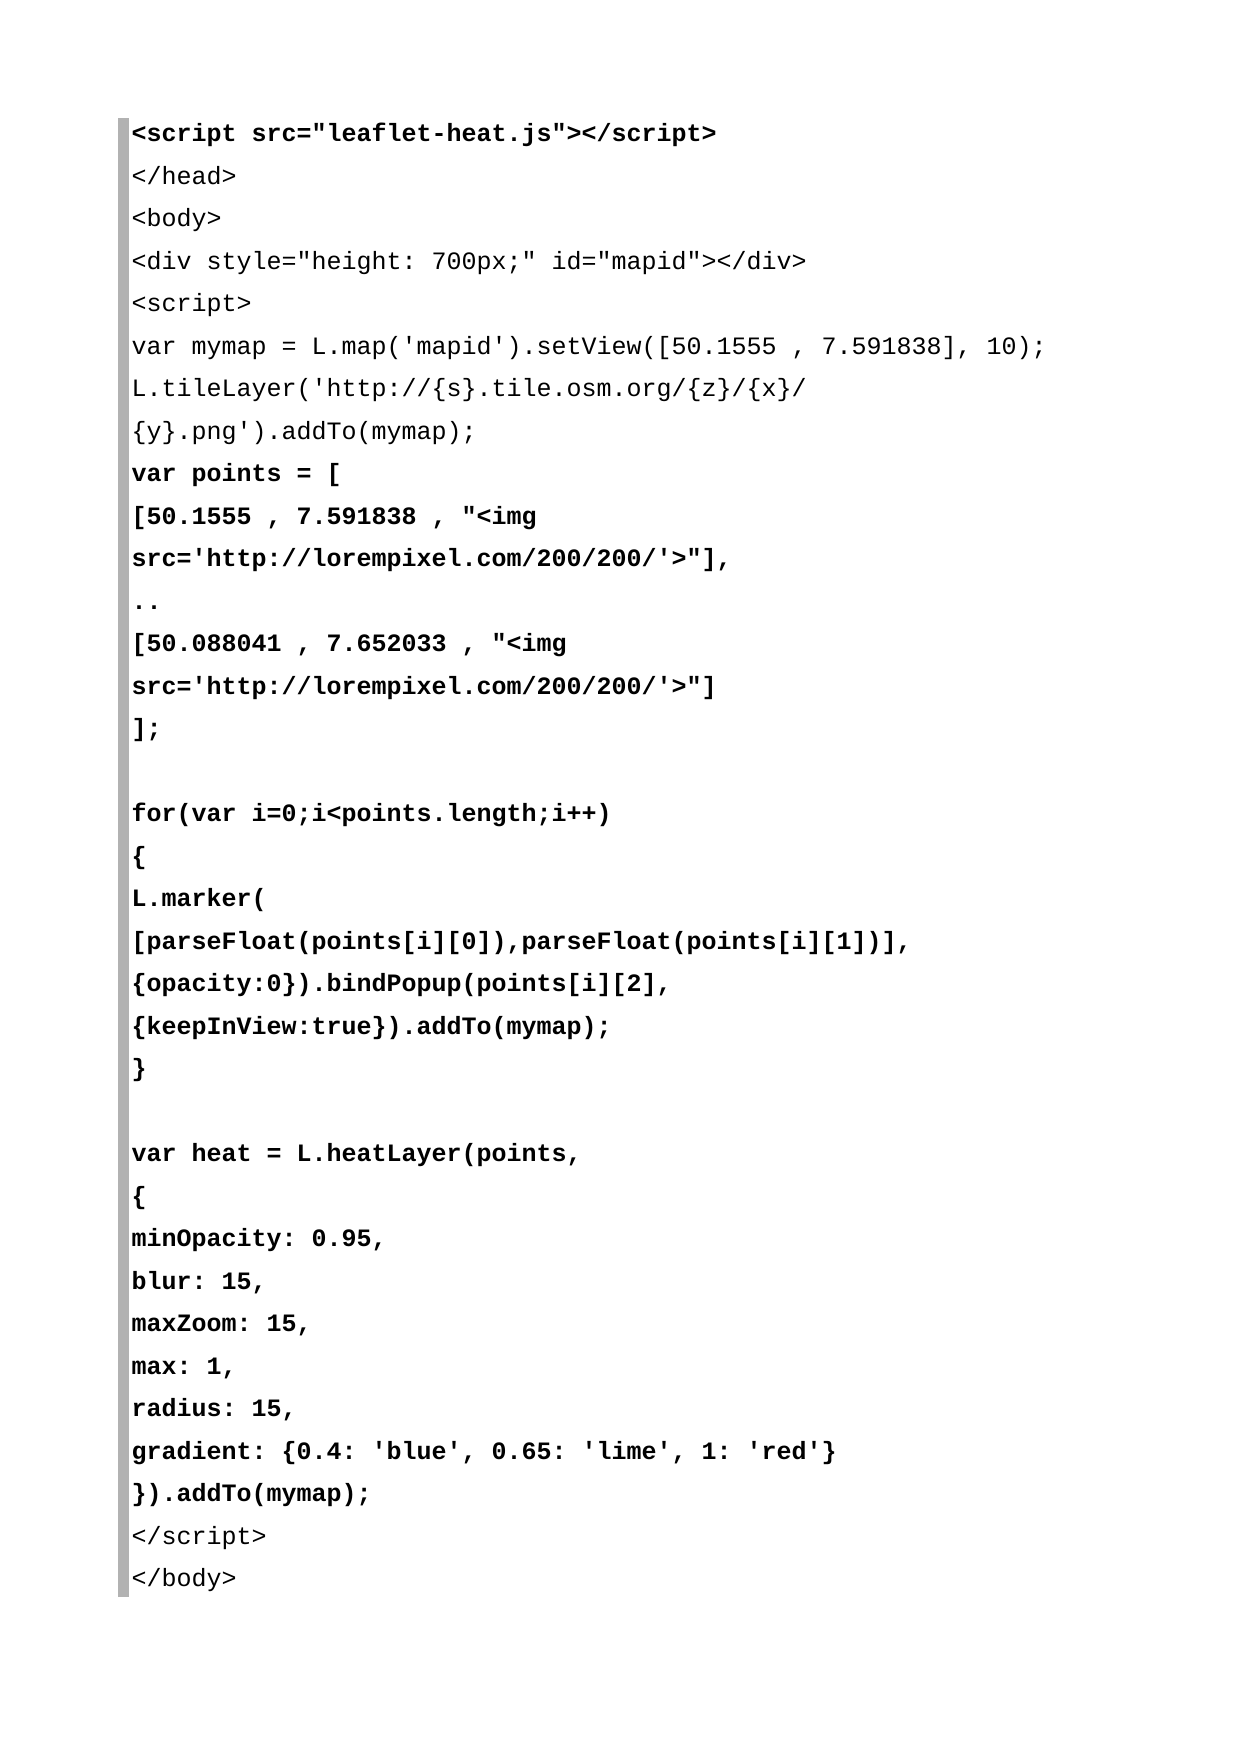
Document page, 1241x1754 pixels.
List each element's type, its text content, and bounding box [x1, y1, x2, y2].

text <body> [129, 203, 1122, 234]
text blur: 15, [129, 1266, 1122, 1297]
text </head> [129, 161, 1122, 192]
text gradient: {0.4: 'blue', 0.65: 'lime', 1: 'red'} [129, 1436, 1122, 1467]
text [50.1555 , 7.591838 , "<img src='http://lorempixel.com/200/200/'>"], [129, 501, 1122, 574]
text <script> [129, 288, 1122, 319]
text [50.088041 , 7.652033 , "<img src='http://lorempixel.com/200/200/'>"] [129, 628, 1122, 702]
text L.marker( [129, 883, 1122, 914]
text } [129, 1053, 1122, 1084]
text <div style="height: 700px;" id="mapid"></div> [129, 246, 1122, 277]
text var points = [ [129, 458, 1122, 489]
text L.tileLayer('http://{s}.tile.osm.org/{z}/{x}/{y}.png').addTo(mymap); [129, 373, 1122, 447]
text var mymap = L.map('mapid').setView([50.1555 , 7.591838], 10); [129, 331, 1122, 362]
text var heat = L.heatLayer(points, [129, 1138, 1122, 1169]
text maxZoom: 15, [129, 1308, 1122, 1339]
text <script src="leaflet-heat.js"></script> [129, 118, 1122, 149]
text </script> [129, 1521, 1122, 1552]
text ]; [129, 713, 1122, 744]
text minOpacity: 0.95, [129, 1223, 1122, 1254]
text {opacity:0}).bindPopup(points[i][2],{keepInView:true}).addTo(mymap); [129, 968, 1122, 1042]
text </body> [129, 1563, 1122, 1597]
text [parseFloat(points[i][0]),parseFloat(points[i][1])], [129, 926, 1122, 957]
text radius: 15, [129, 1393, 1122, 1424]
text { [129, 841, 1122, 872]
text for(var i=0;i<points.length;i++) [129, 798, 1122, 829]
text }).addTo(mymap); [129, 1478, 1122, 1509]
text max: 1, [129, 1351, 1122, 1382]
text { [129, 1181, 1122, 1212]
text .. [129, 586, 1122, 617]
